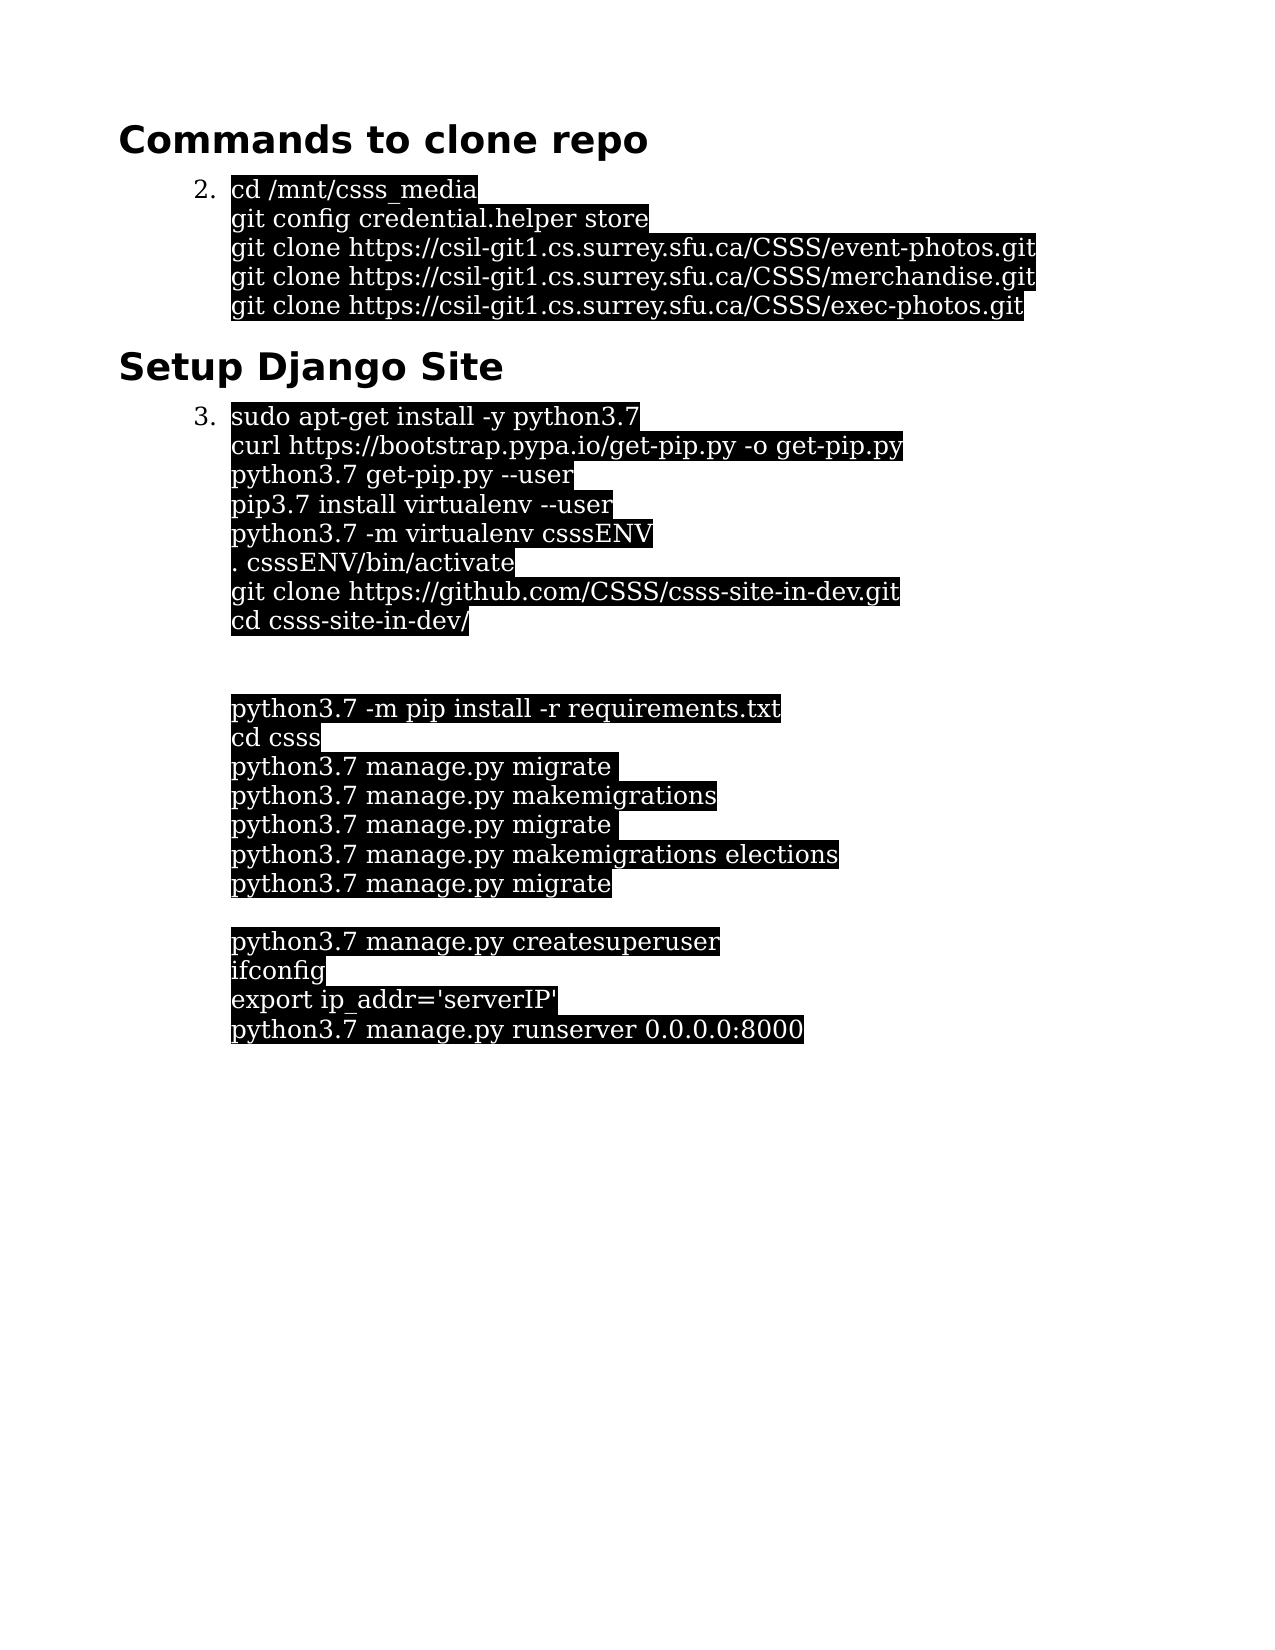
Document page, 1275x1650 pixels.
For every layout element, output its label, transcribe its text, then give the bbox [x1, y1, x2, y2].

list cd /mnt/csss_media git config credential.helper store git clone https://csil-git1.cs.surrey.sfu.ca/CSSS/event-photos.git git clone https://csil-git1.cs.surrey.sfu.ca/CSSS/merchandise.git git clone https://csil-git1.cs.surrey.sfu.ca/CSSS/exec-photos.git [193, 175, 1157, 321]
subtitle Commands to clone repo [118, 118, 1157, 162]
list sudo apt-get install -y python3.7 curl https://bootstrap.pypa.io/get-pip.py -o get-pip.py python3.7 get-pip.py --user pip3.7 install virtualenv --user python3.7 -m virtualenv csssENV . csssENV/bin/activate git clone https://github.com/CSSS/csss-site-in-dev.git cd csss-site-in-dev/ python3.7 -m pip install -r requirements.txt cd csss python3.7 manage.py migrate python3.7 manage.py makemigrations python3.7 manage.py migrate python3.7 manage.py makemigrations elections python3.7 manage.py migrate python3.7 manage.py createsuperuser ifconfig export ip_addr='serverIP' python3.7 manage.py runserver 0.0.0.0:8000 [193, 402, 1157, 1044]
subtitle Setup Django Site [118, 346, 1157, 390]
